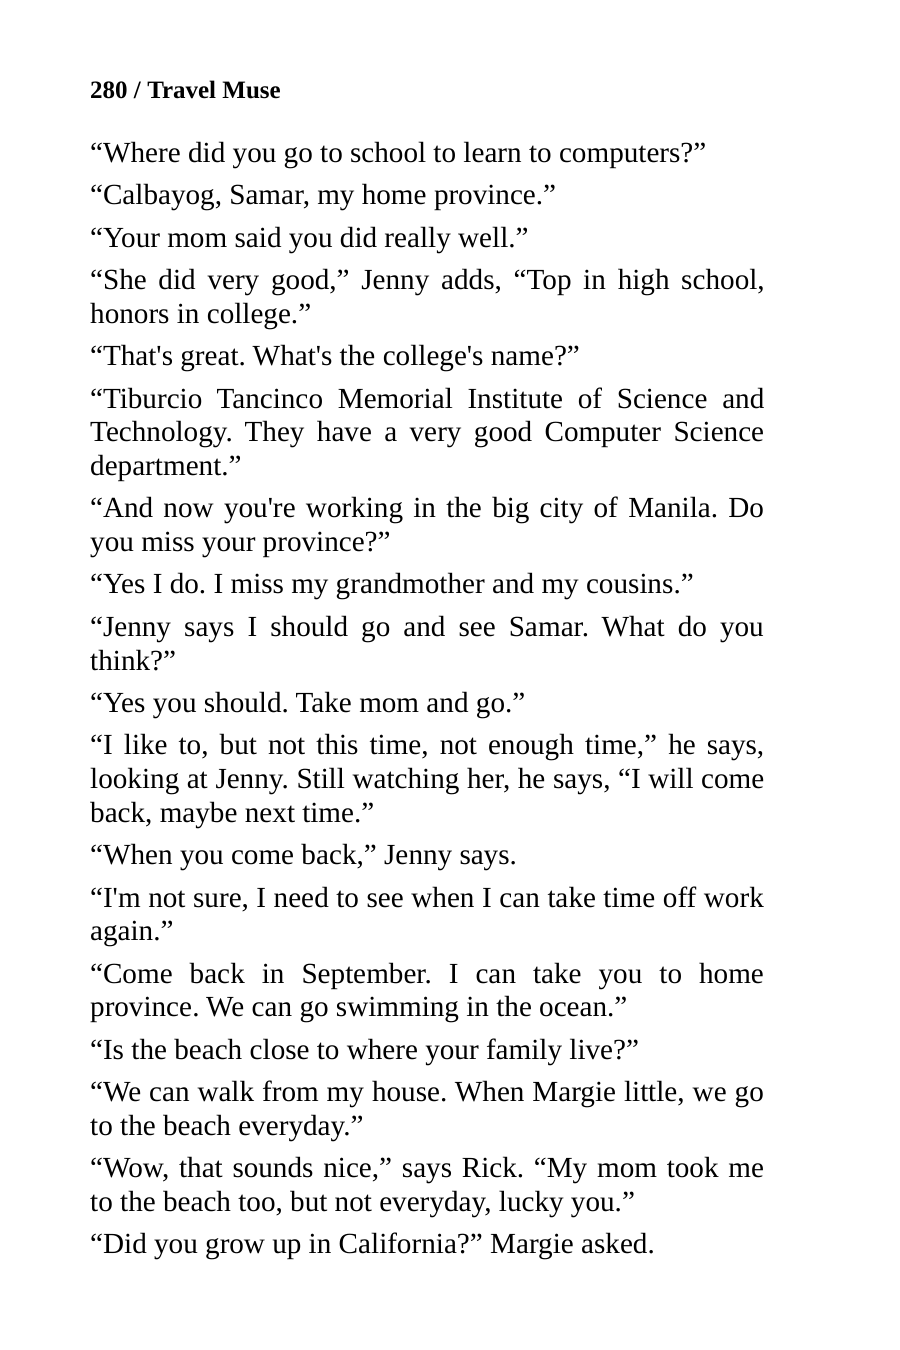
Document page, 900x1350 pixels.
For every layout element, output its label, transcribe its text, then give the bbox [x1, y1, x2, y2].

text “We can walk from my house. When Margie little, we go to the beach everyday.” [90, 1074, 765, 1141]
text “I like to, but not this time, not enough time,” he says, looking at Jenny. Still watching her, he says, “I will come back, maybe next time.” [90, 728, 765, 828]
text “Calbayog, Samar, my home province.” [90, 177, 765, 211]
text “Come back in September. I can take you to home province. We can go swimming in the ocean.” [90, 956, 765, 1023]
text “Tiburcio Tancinco Memorial Institute of Science and Technology. They have a very good Computer Science department.” [90, 381, 765, 482]
text “When you come back,” Jenny says. [90, 837, 765, 871]
text “And now you're working in the big city of Manila. Do you miss your province?” [90, 491, 765, 558]
text “Wow, that sounds nice,” says Rick. “My mom took me to the beach too, but not everyday, lucky you.” [90, 1150, 765, 1217]
text “Yes I do. I miss my grandmother and my cousins.” [90, 567, 765, 600]
text “Your mom said you did really well.” [90, 220, 765, 253]
text “Where did you go to school to learn to computers?” [90, 135, 765, 168]
text “She did very good,” Jenny adds, “Top in high school, honors in college.” [90, 262, 765, 329]
text “Yes you should. Take mom and go.” [90, 685, 765, 719]
text “Jenny says I should go and see Samar. What do you think?” [90, 609, 765, 676]
text “Is the beach close to where your family live?” [90, 1032, 765, 1065]
text “That's great. What's the college's name?” [90, 338, 765, 372]
text “I'm not sure, I need to see when I can take time off work again.” [90, 880, 765, 947]
text “Did you grow up in California?” Margie asked. [90, 1226, 765, 1260]
